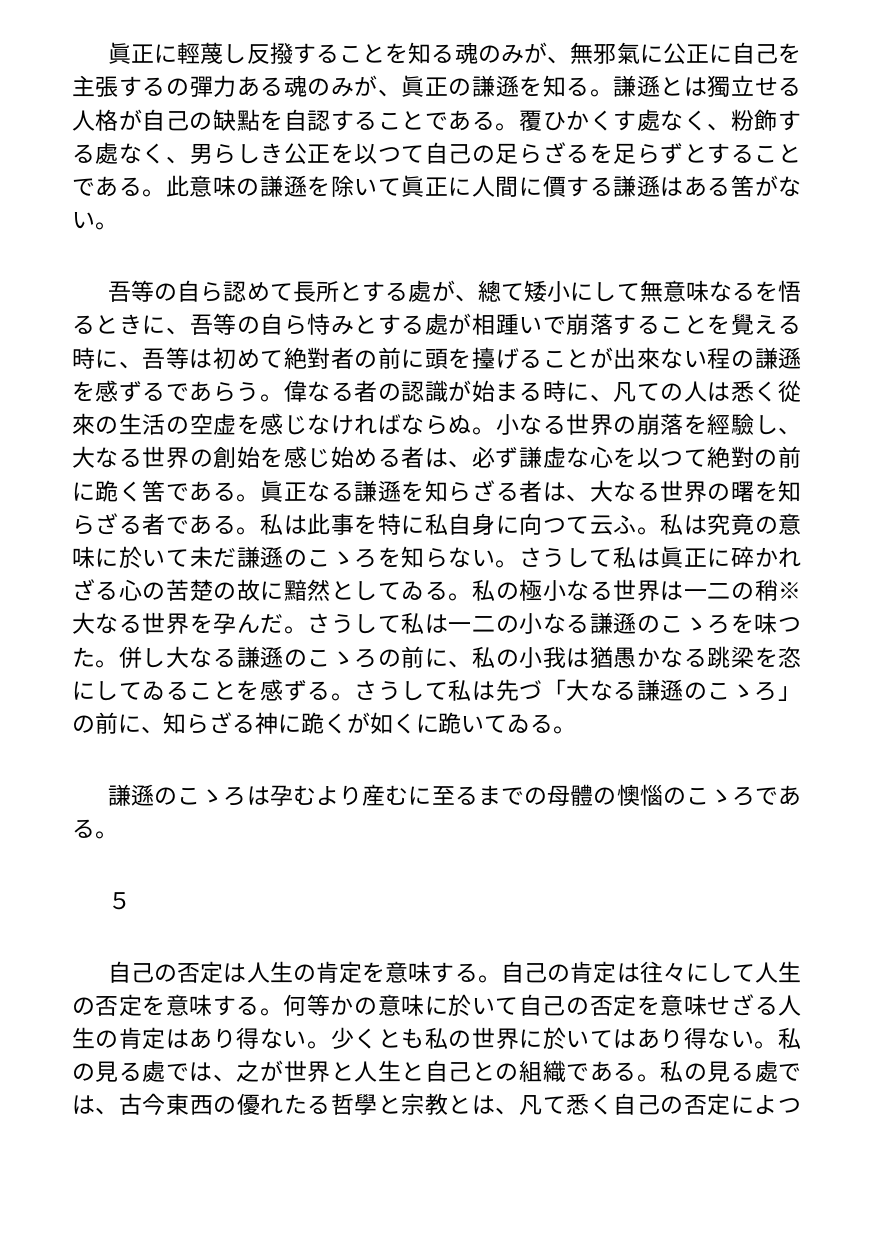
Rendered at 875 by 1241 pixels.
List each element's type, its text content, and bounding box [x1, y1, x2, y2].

text 眞正に輕蔑し反撥することを知る魂のみが、無邪氣に公正に自己を主張するの彈力ある魂のみが、眞正の謙遜を知る。謙遜とは獨立せる人格が自己の缺點を自認することである。覆ひかくす處なく、粉飾する處なく、男らしき公正を以つて自己の足らざるを足らずとすることである。此意味の謙遜を除いて眞正に人間に價する謙遜はある筈がない。 [72, 36, 802, 235]
text 謙遜のこゝろは孕むより産むに至るまでの母體の懊惱のこゝろである。 [72, 778, 802, 844]
text 自己の否定は人生の肯定を意味する。自己の肯定は往々にして人生の否定を意味する。何等かの意味に於いて自己の否定を意味せざる人生の肯定はあり得ない。少くとも私の世界に於いてはあり得ない。私の見る處では、之が世界と人生と自己との組織である。私の見る處では、古今東西の優れたる哲學と宗教とは、凡て悉く自己の否定によつ [72, 954, 802, 1121]
text 吾等の自ら認めて長所とする處が、總て矮小にして無意味なるを悟るときに、吾等の自ら恃みとする處が相踵いで崩落することを覺える時に、吾等は初めて絶對者の前に頭を擡げることが出來ない程の謙遜を感ずるであらう。偉なる者の認識が始まる時に、凡ての人は悉く從來の生活の空虚を感じなければならぬ。小なる世界の崩落を經驗し、大なる世界の創始を感じ始める者は、必ず謙虚な心を以つて絶對の前に跪く筈である。眞正なる謙遜を知らざる者は、大なる世界の曙を知らざる者である。私は此事を特に私自身に向つて云ふ。私は究竟の意味に於いて未だ謙遜のこゝろを知らない。さうして私は眞正に碎かれざる心の苦楚の故に黯然としてゐる。私の極小なる世界は一二の稍※大なる世界を孕んだ。さうして私は一二の小なる謙遜のこゝろを味つた。併し大なる謙遜のこゝろの前に、私の小我は猶愚かなる跳梁を恣にしてゐることを感ずる。さうして私は先づ「大なる謙遜のこゝろ」の前に、知らざる神に跪くが如くに跪いてゐる。 [72, 274, 802, 739]
text ５ [72, 883, 802, 916]
